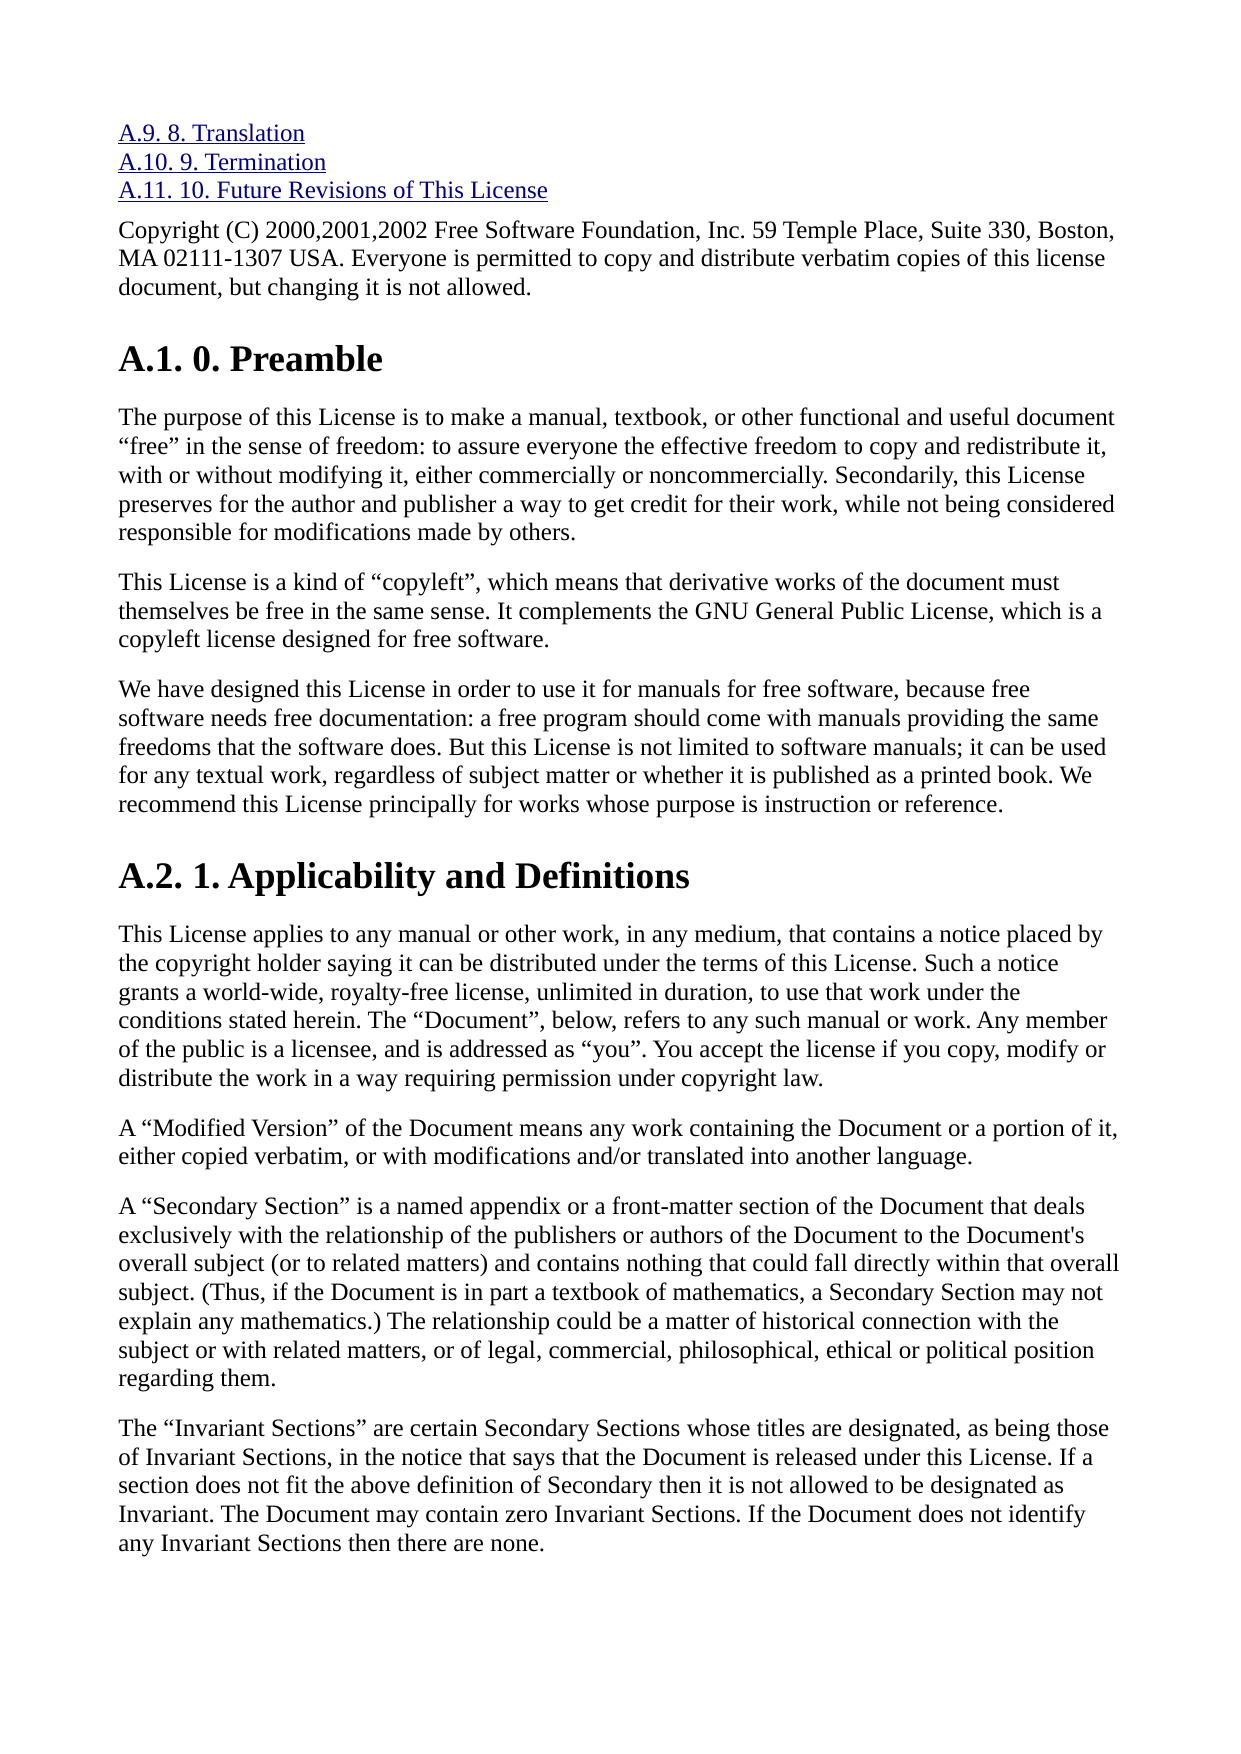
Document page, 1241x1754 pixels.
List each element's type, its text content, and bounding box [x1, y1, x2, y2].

text This License is a kind of “copyleft”, which means that derivative works of the document must themselves be free in the same sense. It complements the GNU General Public License, which is a copyleft license designed for free software. [118, 567, 1122, 653]
text A.9. 8. Translation [118, 118, 1122, 147]
text A “Modified Version” of the Document means any work containing the Document or a portion of it, either copied verbatim, or with modifications and/or translated into another language. [118, 1113, 1122, 1170]
subtitle A.2. 1. Applicability and Definitions [118, 853, 1122, 896]
text A.11. 10. Future Revisions of This License [118, 176, 1122, 204]
text Copyright (C) 2000,2001,2002 Free Software Foundation, Inc. 59 Temple Place, Suite 330, Boston, MA 02111-1307 USA. Everyone is permitted to copy and distribute verbatim copies of this license document, but changing it is not allowed. [118, 215, 1122, 301]
text A.10. 9. Termination [118, 147, 1122, 176]
text We have designed this License in order to use it for manuals for free software, because free software needs free documentation: a free program should come with manuals providing the same freedoms that the software does. But this License is not limited to software manuals; it can be used for any textual work, regardless of subject matter or whether it is published as a printed book. We recommend this License principally for works whose purpose is instruction or reference. [118, 674, 1122, 818]
text The “Invariant Sections” are certain Secondary Sections whose titles are designated, as being those of Invariant Sections, in the notice that says that the Document is released under this License. If a section does not fit the above definition of Secondary then it is not allowed to be designated as Invariant. The Document may contain zero Invariant Sections. If the Document does not identify any Invariant Sections then there are none. [118, 1413, 1122, 1557]
text A “Secondary Section” is a named appendix or a front-matter section of the Document that deals exclusively with the relationship of the publishers or authors of the Document to the Document's overall subject (or to related matters) and contains nothing that could fall directly within that overall subject. (Thus, if the Document is in part a textbook of mathematics, a Secondary Section may not explain any mathematics.) The relationship could be a matter of historical connection with the subject or with related matters, or of legal, commercial, philosophical, ethical or political position regarding them. [118, 1191, 1122, 1392]
text The purpose of this License is to make a manual, textbook, or other functional and useful document “free” in the sense of freedom: to assure everyone the effective freedom to copy and redistribute it, with or without modifying it, either commercially or noncommercially. Secondarily, this License preserves for the author and publisher a way to get credit for their work, while not being considered responsible for modifications made by others. [118, 402, 1122, 546]
subtitle A.1. 0. Preamble [118, 336, 1122, 379]
text This License applies to any manual or other work, in any medium, that contains a notice placed by the copyright holder saying it can be distributed under the terms of this License. Such a notice grants a world-wide, royalty-free license, unlimited in duration, to use that work under the conditions stated herein. The “Document”, below, refers to any such manual or work. Any member of the public is a licensee, and is addressed as “you”. You accept the license if you copy, modify or distribute the work in a way requiring permission under copyright law. [118, 919, 1122, 1092]
